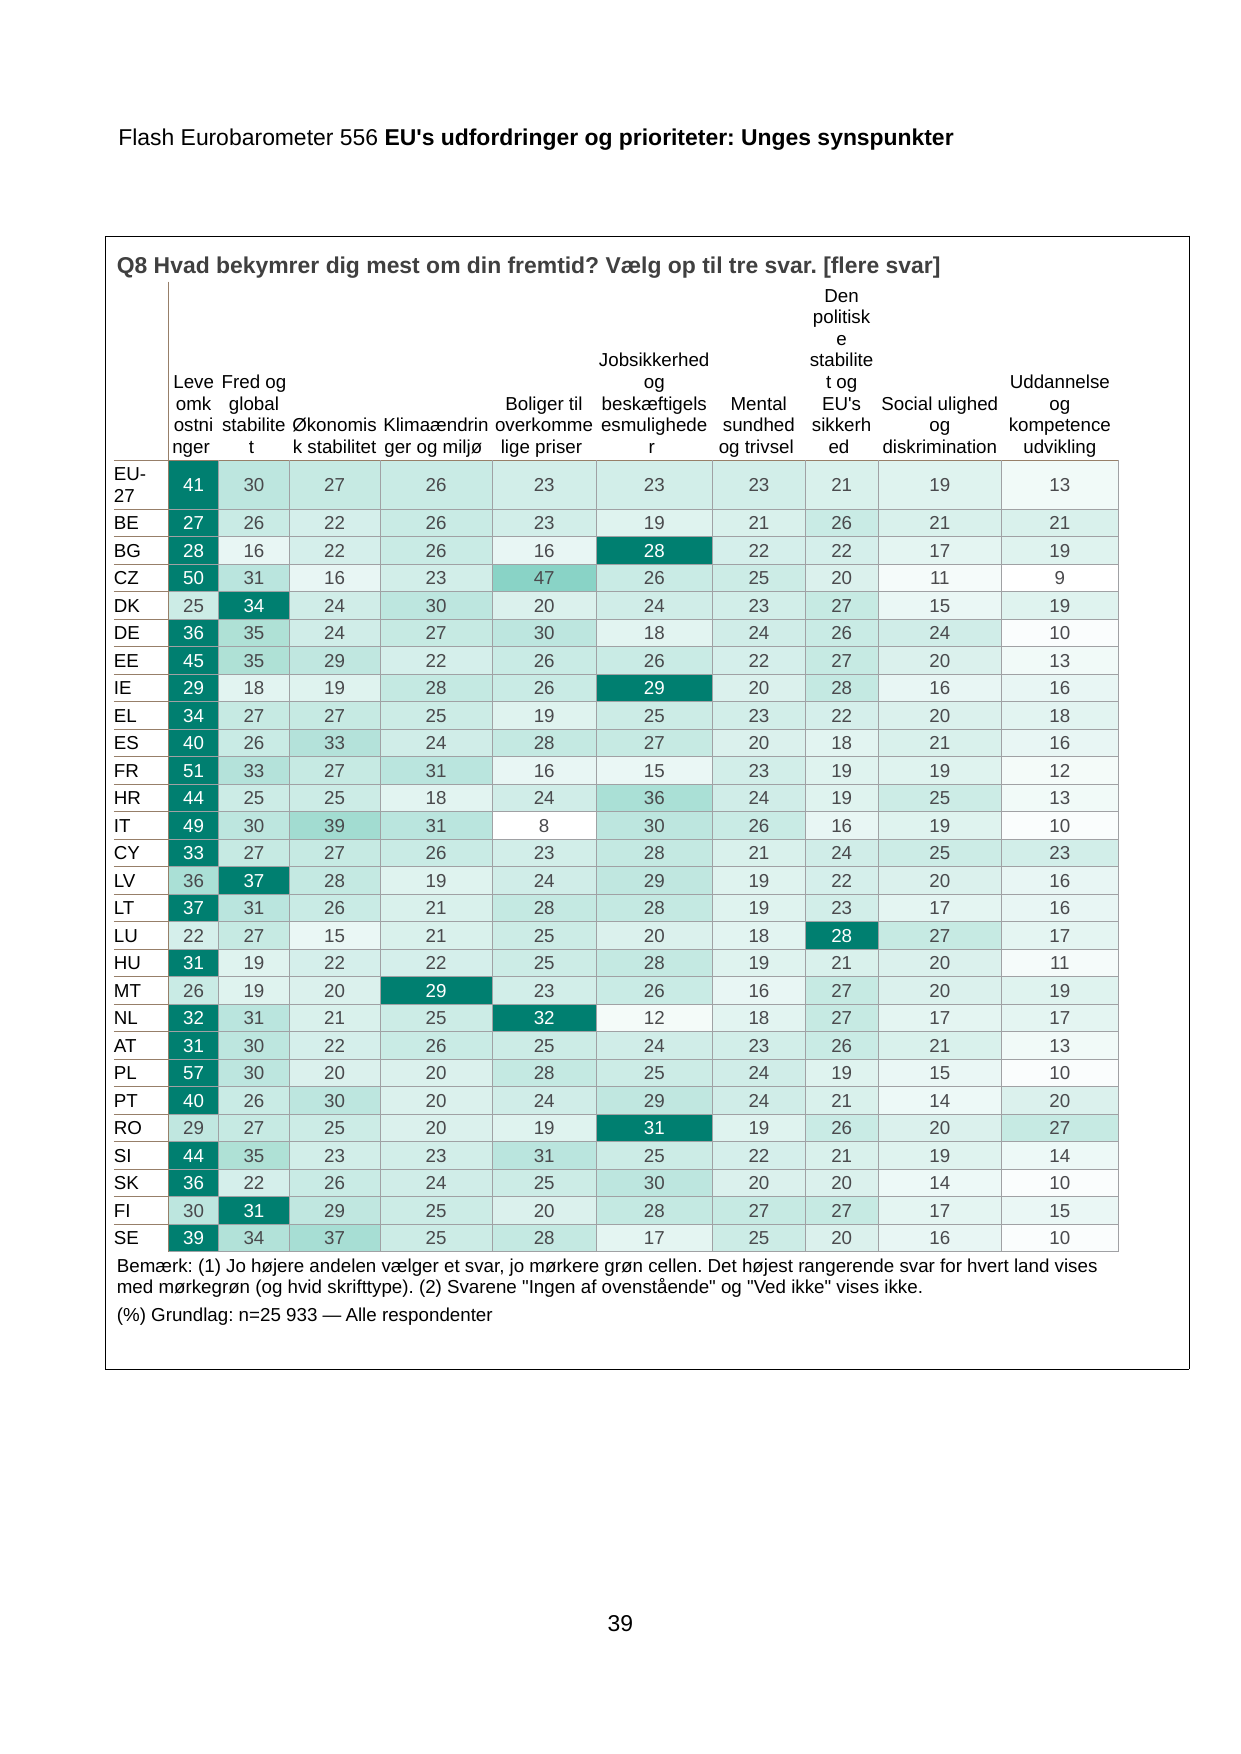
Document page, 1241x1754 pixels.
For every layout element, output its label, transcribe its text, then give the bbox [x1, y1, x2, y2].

table_cell 25 [493, 922, 596, 949]
table_cell 24 [597, 592, 712, 619]
table_cell 23 [713, 461, 805, 509]
table_cell 24 [381, 730, 492, 756]
table_cell 28 [597, 537, 712, 564]
table_cell 23 [713, 592, 805, 619]
table_cell 13 [1002, 785, 1118, 811]
table_cell 19 [713, 895, 805, 921]
table_cell 27 [879, 922, 1001, 949]
table_cell 10 [1002, 812, 1118, 839]
table_cell 19 [219, 977, 289, 1004]
table_cell 31 [219, 895, 289, 921]
table_cell 45 [169, 647, 218, 674]
table_cell 29 [290, 1197, 380, 1224]
table_cell FI [114, 1197, 168, 1224]
table_cell (%) Grundlag: n=25 933 — Alle respondenter [114, 1301, 1118, 1328]
table_cell 24 [493, 1087, 596, 1114]
table_cell 27 [219, 840, 289, 866]
table_cell 31 [381, 757, 492, 784]
table_cell 25 [713, 1225, 805, 1251]
table_cell 26 [169, 977, 218, 1004]
table_cell 40 [169, 1087, 218, 1114]
table_header Q8 Hvad bekymrer dig mest om din fremtid? Vælg op til tre svar. [flere svar] [114, 245, 1118, 282]
table_cell 26 [381, 537, 492, 564]
table_cell 26 [290, 895, 380, 921]
table_cell 26 [219, 1087, 289, 1114]
table_cell Fred og global stabilitet [219, 282, 289, 460]
table_cell Leveomkostninger [169, 282, 218, 460]
table_cell 35 [219, 1142, 289, 1169]
table_cell BE [114, 510, 168, 536]
table_cell 23 [493, 510, 596, 536]
table_cell 28 [597, 840, 712, 866]
table_cell 20 [879, 950, 1001, 976]
table_cell 23 [806, 895, 878, 921]
table_cell 20 [879, 1115, 1001, 1141]
table_cell AT [114, 1032, 168, 1059]
table_cell CZ [114, 565, 168, 591]
table_cell 27 [597, 730, 712, 756]
table_cell 30 [597, 812, 712, 839]
table_cell 25 [169, 592, 218, 619]
table_cell 22 [219, 1170, 289, 1196]
table_cell Bemærk: (1) Jo højere andelen vælger et svar, jo mørkere grøn cellen. Det højest rangerende svar for hvert land vises med mørkegrøn (og hvid skrifttype). (2) Svarene "Ingen af ovenstående" og "Ved ikke" vises ikke. [114, 1251, 1118, 1301]
table_cell EU-27 [114, 461, 168, 509]
table_cell 44 [169, 785, 218, 811]
table_cell 30 [597, 1170, 712, 1196]
table_cell 26 [597, 977, 712, 1004]
table_cell 34 [169, 702, 218, 729]
table_cell 47 [493, 565, 596, 591]
table_cell 26 [381, 510, 492, 536]
table_cell NL [114, 1005, 168, 1031]
table_cell 29 [597, 1087, 712, 1114]
table_cell 30 [219, 1032, 289, 1059]
table_cell DK [114, 592, 168, 619]
table_cell 25 [381, 1005, 492, 1031]
table_cell 18 [381, 785, 492, 811]
table_cell 23 [493, 461, 596, 509]
table_cell RO [114, 1115, 168, 1141]
table_cell 20 [879, 647, 1001, 674]
table_cell 26 [713, 812, 805, 839]
table_cell 19 [1002, 977, 1118, 1004]
table_cell 8 [493, 812, 596, 839]
table_cell 28 [597, 895, 712, 921]
table_cell 28 [493, 1060, 596, 1086]
table_cell LV [114, 867, 168, 894]
table_cell 17 [1002, 922, 1118, 949]
table_cell 31 [381, 812, 492, 839]
table_cell 22 [169, 922, 218, 949]
table_cell 26 [493, 675, 596, 701]
table_cell 26 [219, 730, 289, 756]
table_cell 10 [1002, 1225, 1118, 1251]
table_cell 26 [493, 647, 596, 674]
table_cell 16 [493, 537, 596, 564]
table_cell 29 [597, 867, 712, 894]
table_cell 27 [169, 510, 218, 536]
table_cell Boliger til overkommelige priser [492, 282, 596, 460]
table_cell 25 [879, 840, 1001, 866]
table_cell 19 [290, 675, 380, 701]
table_cell 24 [290, 592, 380, 619]
table_cell 20 [879, 702, 1001, 729]
table_cell 27 [290, 840, 380, 866]
table_cell IT [114, 812, 168, 839]
table_cell 31 [219, 1197, 289, 1224]
table_cell 23 [290, 1142, 380, 1169]
table_cell 14 [1002, 1142, 1118, 1169]
table_cell 51 [169, 757, 218, 784]
table_cell 22 [713, 647, 805, 674]
table_cell 26 [806, 1032, 878, 1059]
table_cell 16 [713, 977, 805, 1004]
table_cell 20 [713, 730, 805, 756]
table_cell 20 [806, 565, 878, 591]
table_cell 28 [493, 730, 596, 756]
table_cell 23 [713, 757, 805, 784]
table_cell 13 [1002, 1032, 1118, 1059]
table_cell 25 [290, 1115, 380, 1141]
table_cell 19 [806, 785, 878, 811]
table_cell 21 [381, 922, 492, 949]
table_cell 25 [597, 702, 712, 729]
table_cell SI [114, 1142, 168, 1169]
table_cell Økonomisk stabilitet [289, 282, 380, 460]
table_cell 23 [381, 565, 492, 591]
table_cell 27 [290, 702, 380, 729]
table_cell 36 [597, 785, 712, 811]
table_cell 35 [219, 620, 289, 646]
table_cell 24 [597, 1032, 712, 1059]
table_cell 33 [219, 757, 289, 784]
table_cell 17 [597, 1225, 712, 1251]
table_cell 19 [713, 867, 805, 894]
table_cell 16 [806, 812, 878, 839]
table_cell 11 [879, 565, 1001, 591]
table_cell 14 [879, 1087, 1001, 1114]
table_cell 27 [713, 1197, 805, 1224]
table_cell 19 [381, 867, 492, 894]
table_cell 20 [806, 1170, 878, 1196]
table_cell 22 [290, 950, 380, 976]
table_cell 18 [1002, 702, 1118, 729]
table_cell 22 [290, 1032, 380, 1059]
table_cell 39 [169, 1225, 218, 1251]
table_cell 23 [597, 461, 712, 509]
table_cell 19 [493, 1115, 596, 1141]
table_cell 20 [879, 867, 1001, 894]
table_cell 25 [597, 1142, 712, 1169]
table_cell 23 [713, 1032, 805, 1059]
table_cell 37 [169, 895, 218, 921]
table_cell 26 [381, 1032, 492, 1059]
table_cell 20 [806, 1225, 878, 1251]
table_cell 21 [806, 950, 878, 976]
table_cell 26 [381, 461, 492, 509]
table_cell 10 [1002, 1170, 1118, 1196]
table_cell 25 [879, 785, 1001, 811]
table_cell 19 [806, 757, 878, 784]
table_cell 19 [219, 950, 289, 976]
table_cell 21 [713, 510, 805, 536]
table_cell 31 [169, 950, 218, 976]
table_cell 28 [381, 675, 492, 701]
table_cell IE [114, 675, 168, 701]
table_cell 28 [806, 922, 878, 949]
table_cell 25 [381, 1225, 492, 1251]
table_cell 31 [219, 1005, 289, 1031]
table_cell 24 [879, 620, 1001, 646]
table_cell 18 [713, 922, 805, 949]
table_cell 21 [290, 1005, 380, 1031]
table_cell 16 [219, 537, 289, 564]
table_cell 29 [169, 1115, 218, 1141]
table_cell 21 [806, 461, 878, 509]
table_cell 22 [713, 1142, 805, 1169]
table_cell HU [114, 950, 168, 976]
table_cell Jobsikkerhed og beskæftigelsesmuligheder [596, 282, 712, 460]
table_cell 17 [879, 1197, 1001, 1224]
table_cell 50 [169, 565, 218, 591]
table_cell 20 [381, 1060, 492, 1086]
table_cell 15 [597, 757, 712, 784]
table_cell 22 [806, 537, 878, 564]
table_cell PL [114, 1060, 168, 1086]
table_cell 18 [219, 675, 289, 701]
table_cell 20 [290, 977, 380, 1004]
table_cell 22 [381, 950, 492, 976]
table_cell 20 [713, 1170, 805, 1196]
table_cell ES [114, 730, 168, 756]
table_cell 26 [219, 510, 289, 536]
table_cell Uddannelse og kompetenceudvikling [1001, 282, 1118, 460]
table_cell EE [114, 647, 168, 674]
table_cell 39 [290, 812, 380, 839]
table_cell 24 [290, 620, 380, 646]
table_cell 27 [806, 1005, 878, 1031]
table_cell 20 [493, 1197, 596, 1224]
table_cell 18 [597, 620, 712, 646]
table_cell 23 [381, 1142, 492, 1169]
table_cell 18 [713, 1005, 805, 1031]
table_cell 30 [381, 592, 492, 619]
table_cell 57 [169, 1060, 218, 1086]
table_cell 28 [290, 867, 380, 894]
table_cell 49 [169, 812, 218, 839]
table_cell 30 [169, 1197, 218, 1224]
table_cell 19 [493, 702, 596, 729]
table_cell 10 [1002, 1060, 1118, 1086]
table_cell 29 [381, 977, 492, 1004]
table_cell 23 [493, 977, 596, 1004]
table_cell Mental sundhed og trivsel [712, 282, 805, 460]
table_cell 19 [879, 757, 1001, 784]
table_cell 27 [806, 1197, 878, 1224]
table_cell 23 [713, 702, 805, 729]
table_cell Social ulighed og diskrimination [878, 282, 1001, 460]
table_cell 24 [493, 785, 596, 811]
table_cell 29 [290, 647, 380, 674]
table_cell 36 [169, 867, 218, 894]
table_cell 27 [1002, 1115, 1118, 1141]
table_cell 20 [290, 1060, 380, 1086]
table_cell 17 [1002, 1005, 1118, 1031]
table_cell 21 [713, 840, 805, 866]
table_cell 15 [879, 592, 1001, 619]
table_cell HR [114, 785, 168, 811]
table_cell 31 [169, 1032, 218, 1059]
table_cell 16 [879, 675, 1001, 701]
table_cell 13 [1002, 461, 1118, 509]
table_cell 15 [290, 922, 380, 949]
table_cell 21 [879, 510, 1001, 536]
table_cell 21 [806, 1087, 878, 1114]
table_cell 33 [290, 730, 380, 756]
table_cell 14 [879, 1170, 1001, 1196]
table_cell PT [114, 1087, 168, 1114]
table_cell 27 [806, 647, 878, 674]
table_cell 26 [806, 620, 878, 646]
table_cell 31 [493, 1142, 596, 1169]
table_cell 12 [1002, 757, 1118, 784]
table_cell 27 [219, 922, 289, 949]
table_cell 37 [219, 867, 289, 894]
table_cell 41 [169, 461, 218, 509]
table_cell SE [114, 1225, 168, 1251]
table_cell 25 [381, 702, 492, 729]
table_cell 26 [597, 565, 712, 591]
table_cell 25 [713, 565, 805, 591]
table_cell 24 [713, 620, 805, 646]
table_cell 22 [806, 702, 878, 729]
table_cell 10 [1002, 620, 1118, 646]
table_cell 19 [879, 1142, 1001, 1169]
table_cell 17 [879, 895, 1001, 921]
table_cell 30 [219, 1060, 289, 1086]
table_cell 20 [713, 675, 805, 701]
table_cell 40 [169, 730, 218, 756]
table_cell 9 [1002, 565, 1118, 591]
table_cell 16 [1002, 730, 1118, 756]
table_cell 19 [879, 461, 1001, 509]
table_cell Klimaændringer og miljø [380, 282, 492, 460]
table_cell Den politiske stabilitet og EU's sikkerhed [805, 282, 878, 460]
table_cell 27 [219, 702, 289, 729]
table_cell 28 [493, 895, 596, 921]
table_cell 26 [381, 840, 492, 866]
table_cell 27 [290, 757, 380, 784]
table_cell 28 [597, 950, 712, 976]
table_cell 29 [169, 675, 218, 701]
table_cell 30 [219, 812, 289, 839]
table_cell 21 [879, 1032, 1001, 1059]
table_cell 30 [219, 461, 289, 509]
table_cell 23 [493, 840, 596, 866]
table_cell 16 [1002, 675, 1118, 701]
table_cell 11 [1002, 950, 1118, 976]
table_cell 27 [806, 977, 878, 1004]
table_cell 20 [1002, 1087, 1118, 1114]
table_cell 12 [597, 1005, 712, 1031]
table_cell 18 [806, 730, 878, 756]
table_cell 13 [1002, 647, 1118, 674]
table_cell LT [114, 895, 168, 921]
table_cell 21 [806, 1142, 878, 1169]
table_cell 31 [219, 565, 289, 591]
table_cell 19 [713, 950, 805, 976]
table_cell 24 [713, 1087, 805, 1114]
table_cell 16 [879, 1225, 1001, 1251]
table_cell 22 [806, 867, 878, 894]
table_cell 26 [597, 647, 712, 674]
table_cell 34 [219, 592, 289, 619]
table_cell 16 [1002, 895, 1118, 921]
table_cell 27 [381, 620, 492, 646]
table_cell 36 [169, 1170, 218, 1196]
table_cell 28 [806, 675, 878, 701]
table_cell 20 [381, 1087, 492, 1114]
table_cell 16 [290, 565, 380, 591]
table_cell 29 [597, 675, 712, 701]
table_cell 21 [1002, 510, 1118, 536]
table_cell EL [114, 702, 168, 729]
table_cell 19 [879, 812, 1001, 839]
table_cell 19 [597, 510, 712, 536]
table_cell 21 [381, 895, 492, 921]
table_cell 24 [806, 840, 878, 866]
table_cell 25 [381, 1197, 492, 1224]
table_cell 16 [1002, 867, 1118, 894]
table_cell 25 [597, 1060, 712, 1086]
table_cell CY [114, 840, 168, 866]
table_cell 24 [381, 1170, 492, 1196]
table_cell 25 [219, 785, 289, 811]
table_cell 22 [290, 510, 380, 536]
table_cell BG [114, 537, 168, 564]
table_cell 30 [493, 620, 596, 646]
table_cell 19 [806, 1060, 878, 1086]
table_cell 17 [879, 1005, 1001, 1031]
table_cell MT [114, 977, 168, 1004]
table_cell 22 [713, 537, 805, 564]
table_cell 19 [1002, 537, 1118, 564]
table_cell 25 [290, 785, 380, 811]
table_cell 15 [879, 1060, 1001, 1086]
table_cell 30 [290, 1087, 380, 1114]
table_cell 28 [493, 1225, 596, 1251]
table_cell 24 [713, 785, 805, 811]
table_cell 20 [597, 922, 712, 949]
table_cell [114, 282, 168, 460]
table_cell 19 [713, 1115, 805, 1141]
table_cell 25 [493, 1170, 596, 1196]
table_cell SK [114, 1170, 168, 1196]
table_cell 33 [169, 840, 218, 866]
table_cell 25 [493, 1032, 596, 1059]
table_cell 24 [713, 1060, 805, 1086]
table_cell 26 [806, 1115, 878, 1141]
table_cell 20 [493, 592, 596, 619]
table_cell 20 [381, 1115, 492, 1141]
table_cell 17 [879, 537, 1001, 564]
table_cell 26 [806, 510, 878, 536]
table_cell LU [114, 922, 168, 949]
table_cell 32 [493, 1005, 596, 1031]
table_cell 23 [1002, 840, 1118, 866]
table_cell 28 [169, 537, 218, 564]
table_cell 25 [493, 950, 596, 976]
table_cell 15 [1002, 1197, 1118, 1224]
table_cell 44 [169, 1142, 218, 1169]
table_cell 22 [381, 647, 492, 674]
table_cell 27 [806, 592, 878, 619]
table_cell 20 [879, 977, 1001, 1004]
table_cell 28 [597, 1197, 712, 1224]
table_cell 34 [219, 1225, 289, 1251]
table_cell 26 [290, 1170, 380, 1196]
table_cell 27 [219, 1115, 289, 1141]
table_cell 16 [493, 757, 596, 784]
table_cell 36 [169, 620, 218, 646]
table_cell 37 [290, 1225, 380, 1251]
table_cell DE [114, 620, 168, 646]
table_cell 35 [219, 647, 289, 674]
table_cell 21 [879, 730, 1001, 756]
table_cell FR [114, 757, 168, 784]
table_cell 32 [169, 1005, 218, 1031]
table_cell 24 [493, 867, 596, 894]
table_cell 31 [597, 1115, 712, 1141]
table_cell 22 [290, 537, 380, 564]
table_cell 27 [290, 461, 380, 509]
table_cell 19 [1002, 592, 1118, 619]
